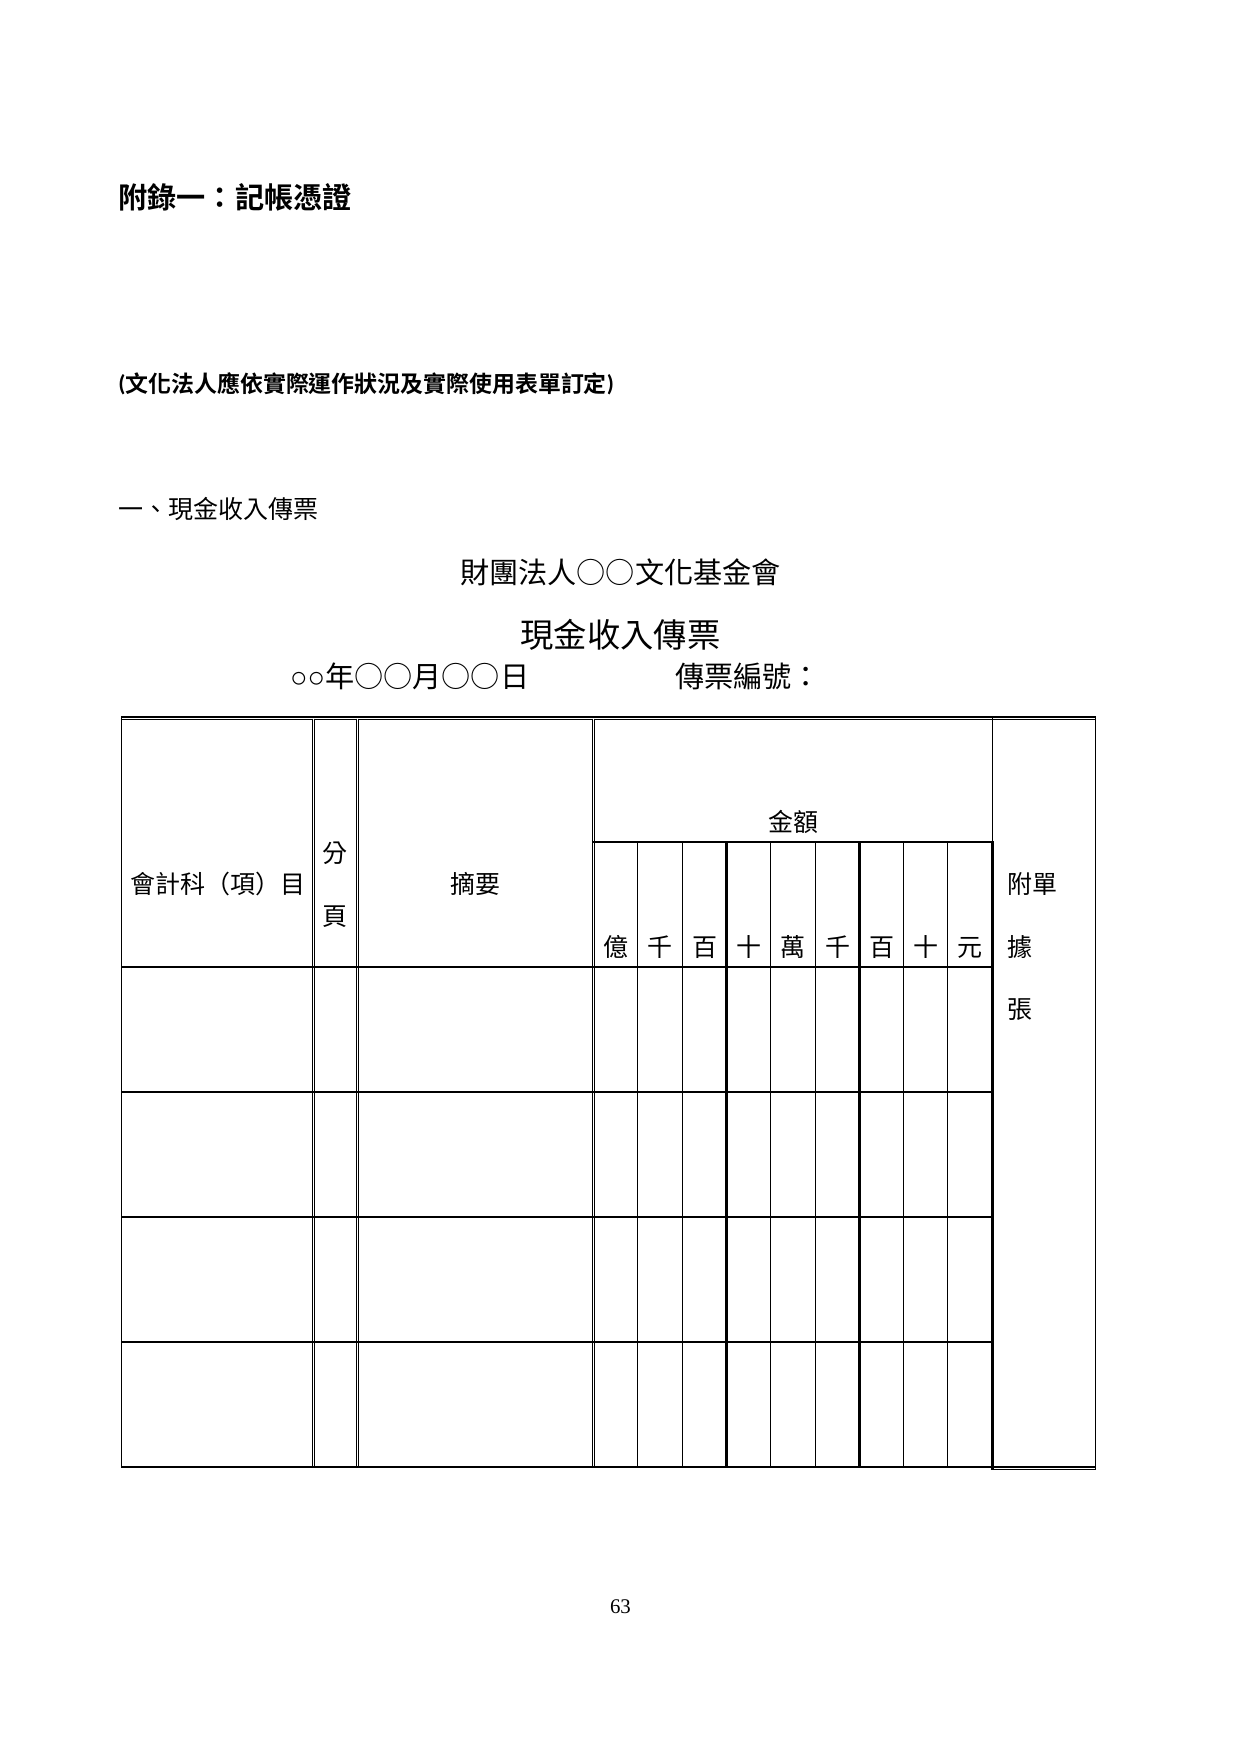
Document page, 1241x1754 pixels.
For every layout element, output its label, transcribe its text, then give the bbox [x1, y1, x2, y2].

table_cell [861, 1218, 903, 1341]
table_cell [122, 1093, 312, 1216]
table_cell 十 [728, 843, 770, 966]
table_header 摘要 [359, 720, 592, 966]
table_cell 百 [683, 843, 725, 966]
table_cell [816, 1218, 858, 1341]
table_cell [638, 1218, 682, 1341]
table_cell [728, 1218, 770, 1341]
table_cell [728, 1093, 770, 1216]
table_cell [683, 968, 725, 1091]
table_cell [122, 968, 312, 1091]
table_cell [904, 1343, 947, 1466]
table_cell [728, 1343, 770, 1466]
table_cell [861, 1343, 903, 1466]
table_header 附單據 張 [993, 720, 1095, 1466]
table_cell [904, 968, 947, 1091]
table_cell [861, 1093, 903, 1216]
table_cell [904, 1218, 947, 1341]
table_cell [595, 1093, 637, 1216]
table_cell [904, 1093, 947, 1216]
table_cell [816, 1093, 858, 1216]
table_cell 千 [638, 843, 682, 966]
table_cell [359, 968, 592, 1091]
table_header 會計科（項）目 [122, 720, 312, 966]
table_cell [816, 968, 858, 1091]
table_cell [683, 1218, 725, 1341]
table_cell [771, 1218, 815, 1341]
table_cell [315, 1343, 356, 1466]
table_cell [122, 1218, 312, 1341]
table_cell [315, 1093, 356, 1216]
table_cell [122, 1343, 312, 1466]
table_cell 元 [948, 843, 991, 966]
table_cell [728, 968, 770, 1091]
table_cell [359, 1343, 592, 1466]
table_cell [948, 968, 991, 1091]
table_cell 千 [816, 843, 858, 966]
table_cell [638, 968, 682, 1091]
subtitle 附錄一：記帳憑證 [118, 154, 1122, 216]
table_cell [595, 1218, 637, 1341]
text 財團法人○○文化基金會 [118, 529, 1122, 591]
table_cell [683, 1343, 725, 1466]
table_cell [948, 1343, 991, 1466]
text ○○年○○月○○日 傳票編號： [118, 654, 1122, 696]
table_cell [595, 968, 637, 1091]
table_cell [771, 1093, 815, 1216]
table_cell 萬 [771, 843, 815, 966]
table_header 金額 [595, 720, 992, 841]
table_cell [638, 1093, 682, 1216]
text 一、現金收入傳票 [118, 466, 1122, 529]
table_cell 百 [861, 843, 903, 966]
table_cell [861, 968, 903, 1091]
table_header 分頁 [315, 720, 356, 966]
table_cell [816, 1343, 858, 1466]
table_cell [948, 1093, 991, 1216]
text (文化法人應依實際運作狀況及實際使用表單訂定) [118, 341, 1122, 404]
table_cell [771, 968, 815, 1091]
table_cell [595, 1343, 637, 1466]
table_cell [948, 1218, 991, 1341]
table_cell [683, 1093, 725, 1216]
table_cell [315, 1218, 356, 1341]
table_cell [638, 1343, 682, 1466]
table_cell 億 [595, 843, 637, 966]
table_cell [315, 968, 356, 1091]
table_cell 十 [904, 843, 947, 966]
table_cell [359, 1218, 592, 1341]
table_cell [359, 1093, 592, 1216]
table_cell [771, 1343, 815, 1466]
text 現金收入傳票 [118, 591, 1122, 654]
